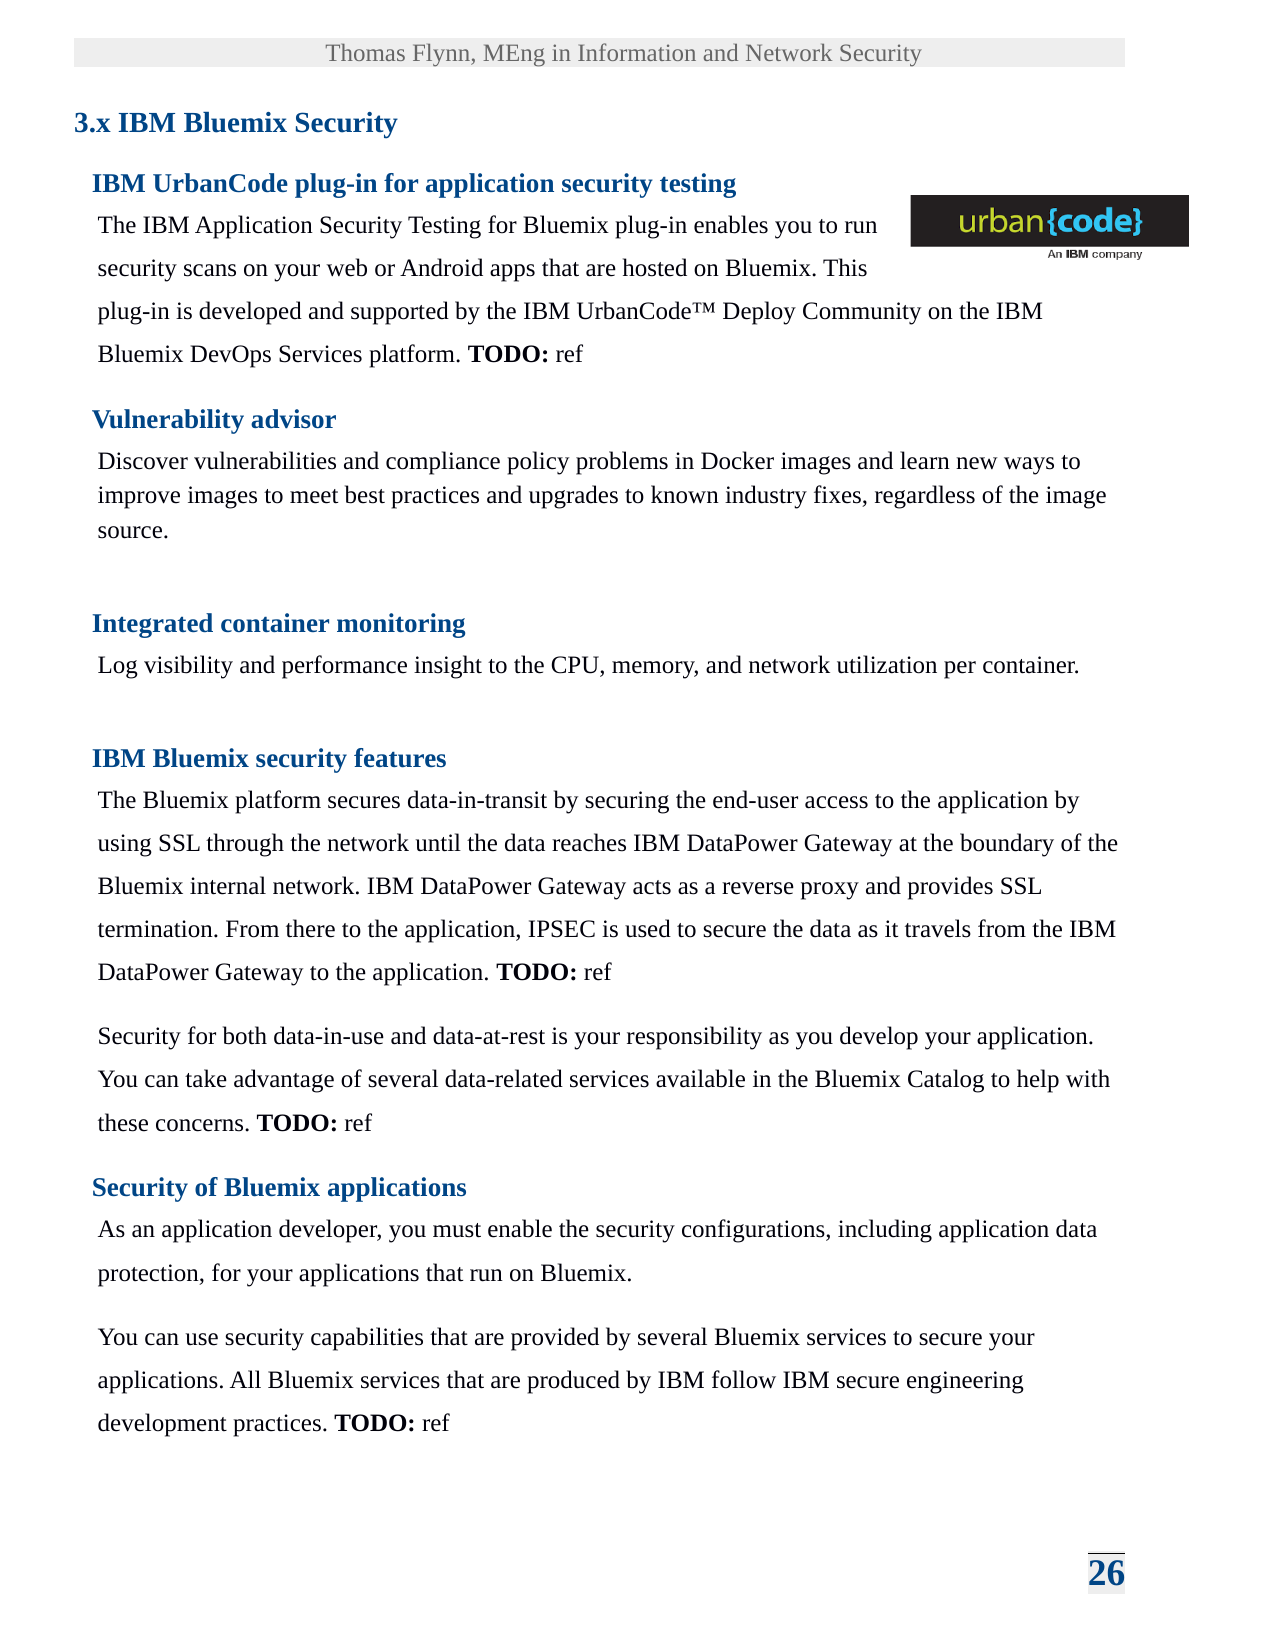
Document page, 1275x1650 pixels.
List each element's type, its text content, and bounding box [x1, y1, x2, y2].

text The Bluemix platform secures data-in-transit by securing the end-user access to the application by using SSL through the network until the data reaches IBM DataPower Gateway at the boundary of the Bluemix internal network. IBM DataPower Gateway acts as a reverse proxy and provides SSL termination. From there to the application, IPSEC is used to secure the data as it travels from the IBM DataPower Gateway to the application. TODO: ref [97, 785, 1125, 986]
picture [910, 195, 1189, 262]
text Log visibility and performance insight to the CPU, memory, and network utilization per container. [97, 650, 1125, 679]
text As an application developer, you must enable the security configurations, including application data protection, for your applications that run on Bluemix. [97, 1214, 1125, 1286]
subtitle IBM Bluemix security features [92, 742, 1125, 773]
text The IBM Application Security Testing for Bluemix plug-in enables you to run security scans on your web or Android apps that are hosted on Bluemix. This plug-in is developed and supported by the IBM UrbanCode™ Deploy Community on the IBM Bluemix DevOps Services platform. TODO: ref [97, 210, 1125, 368]
subtitle Integrated container monitoring [92, 607, 1125, 638]
subtitle IBM UrbanCode plug-in for application security testing [92, 167, 1125, 198]
subtitle 3.x IBM Bluemix Security [74, 105, 1125, 138]
text Discover vulnerabilities and compliance policy problems in Docker images and learn new ways to improve images to meet best practices and upgrades to known industry fixes, regardless of the image source. [97, 446, 1125, 544]
text You can use security capabilities that are provided by several Bluemix services to secure your applications. All Bluemix services that are produced by IBM follow IBM secure engineering development practices. TODO: ref [97, 1322, 1125, 1437]
subtitle Security of Bluemix applications [92, 1172, 1125, 1203]
subtitle Vulnerability advisor [92, 403, 1125, 434]
text Security for both data-in-use and data-at-rest is your responsibility as you develop your application. You can take advantage of several data-related services available in the Bluemix Catalog to help with these concerns. TODO: ref [97, 1021, 1125, 1136]
